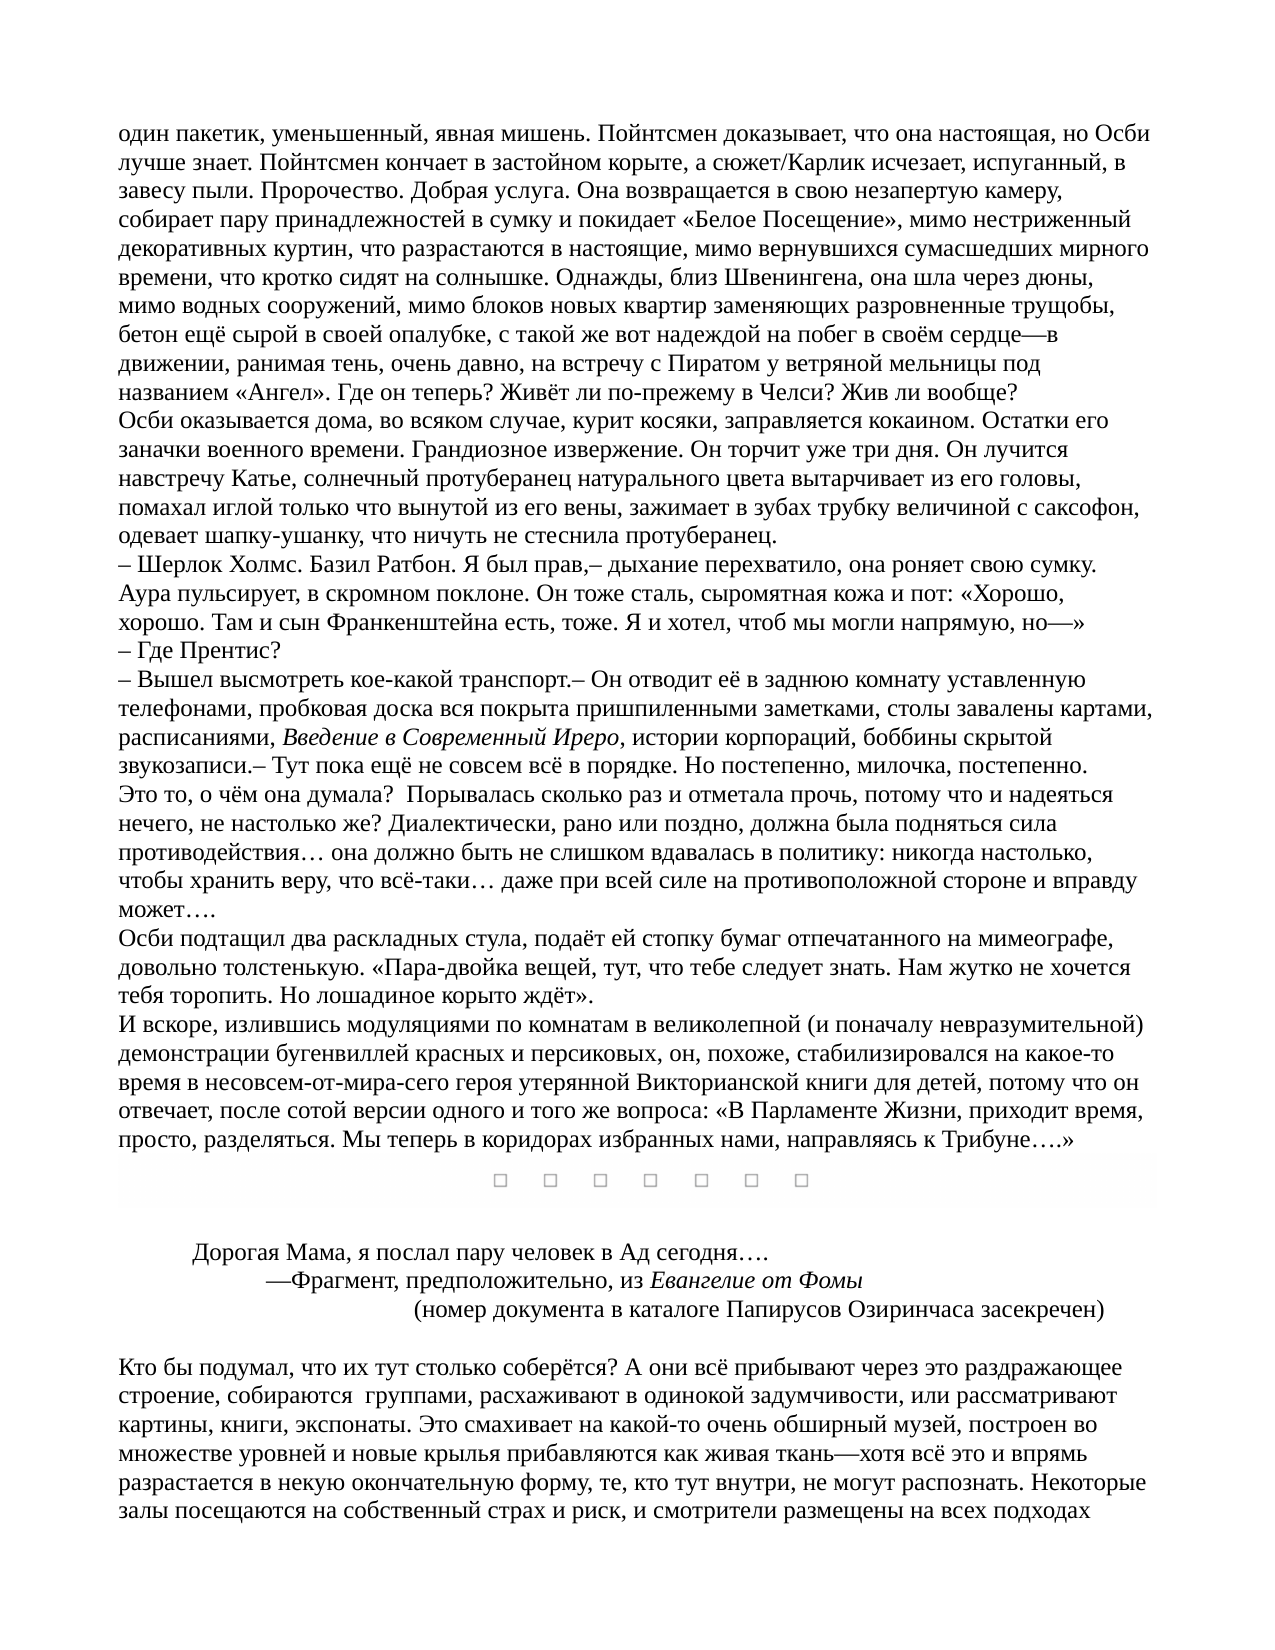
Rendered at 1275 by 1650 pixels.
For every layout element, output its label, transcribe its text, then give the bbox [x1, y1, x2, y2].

text Кто бы подумал, что их тут столько соберётся? А они всё прибывают через это раздражающее строение, собираются группами, расхаживают в одинокой задумчивости, или рассматривают картины, книги, экспонаты. Это смахивает на какой-то очень обширный музей, построен во множестве уровней и новые крылья прибавляются как живая ткань—хотя всё это и впрямь разрастается в некую окончательную форму, те, кто тут внутри, не могут распознать. Некоторые залы посещаются на собственный страх и риск, и смотрители размещены на всех подходах [118, 1352, 1157, 1524]
text —Фрагмент, предположительно, из Евангелие от Фомы [266, 1266, 1157, 1294]
text И вскоре, излившись модуляциями по комнатам в великолепной (и поначалу невразумительной) демонстрации бугенвиллей красных и персиковых, он, похоже, стабилизировался на какое-то время в несовсем-от-мира-сего героя утерянной Викторианской книги для детей, потому что он отвечает, после сотой версии одного и того же вопроса: «В Парламенте Жизни, приходит время, просто, разделяться. Мы теперь в коридорах избранных нами, направляясь к Трибуне….» [118, 1009, 1157, 1153]
text (номер документа в каталоге Папирусов Озиринчаса засекречен) [413, 1294, 1157, 1323]
text Это то, о чём она думала? Порывалась сколько раз и отметала прочь, потому что и надеяться нечего, не настолько же? Диалектически, рано или поздно, должна была подняться сила противодействия… она должно быть не слишком вдавалась в политику: никогда настолько, чтобы хранить веру, что всё-таки… даже при всей силе на противоположной стороне и вправду может…. [118, 779, 1157, 923]
text – Где Прентис? [118, 636, 1157, 664]
text – Вышел высмотреть кое-какой транспорт.– Он отводит её в заднюю комнату уставленную телефонами, пробковая доска вся покрыта пришпиленными заметками, столы завалены картами, расписаниями, Введение в Современный Иреро, истории корпораций, боббины скрытой звукозаписи.– Тут пока ещё не совсем всё в порядке. Но постепенно, милочка, постепенно. [118, 664, 1157, 779]
text Дорогая Мама, я послал пару человек в Ад сегодня…. [192, 1237, 1157, 1266]
text Аура пульсирует, в скромном поклоне. Он тоже сталь, сыромятная кожа и пот: «Хорошо, хорошо. Там и сын Франкенштейна есть, тоже. Я и хотел, чтоб мы могли напрямую, но—» [118, 578, 1157, 636]
picture [118, 1153, 1157, 1208]
text Осби подтащил два раскладных стула, подаёт ей стопку бумаг отпечатанного на мимеографе, довольно толстенькую. «Пара-двойка вещей, тут, что тебе следует знать. Нам жутко не хочется тебя торопить. Но лошадиное корыто ждёт». [118, 923, 1157, 1009]
text один пакетик, уменьшенный, явная мишень. Пойнтсмен доказывает, что она настоящая, но Осби лучше знает. Пойнтсмен кончает в застойном корыте, а сюжет/Карлик исчезает, испуганный, в завесу пыли. Пророчество. Добрая услуга. Она возвращается в свою незапертую камеру, собирает пару принадлежностей в сумку и покидает «Белое Посещение», мимо нестриженный декоративных куртин, что разрастаются в настоящие, мимо вернувшихся сумасшедших мирного времени, что кротко сидят на солнышке. Однажды, близ Швенингена, она шла через дюны, мимо водных сооружений, мимо блоков новых квартир заменяющих разровненные трущобы, бетон ещё сырой в своей опалубке, с такой же вот надеждой на побег в своём сердце—в движении, ранимая тень, очень давно, на встречу с Пиратом у ветряной мельницы под названием «Ангел». Где он теперь? Живёт ли по-прежему в Челси? Жив ли вообще? [118, 118, 1157, 406]
text Осби оказывается дома, во всяком случае, курит косяки, заправляется кокаином. Остатки его заначки военного времени. Грандиозное извержение. Он торчит уже три дня. Он лучится навстречу Катье, солнечный протуберанец натурального цвета вытарчивает из его головы, помахал иглой только что вынутой из его вены, зажимает в зубах трубку величиной с саксофон, одевает шапку-ушанку, что ничуть не стеснила протуберанец. [118, 406, 1157, 549]
text – Шерлок Холмс. Базил Ратбон. Я был прав,– дыхание перехватило, она роняет свою сумку. [118, 549, 1157, 578]
